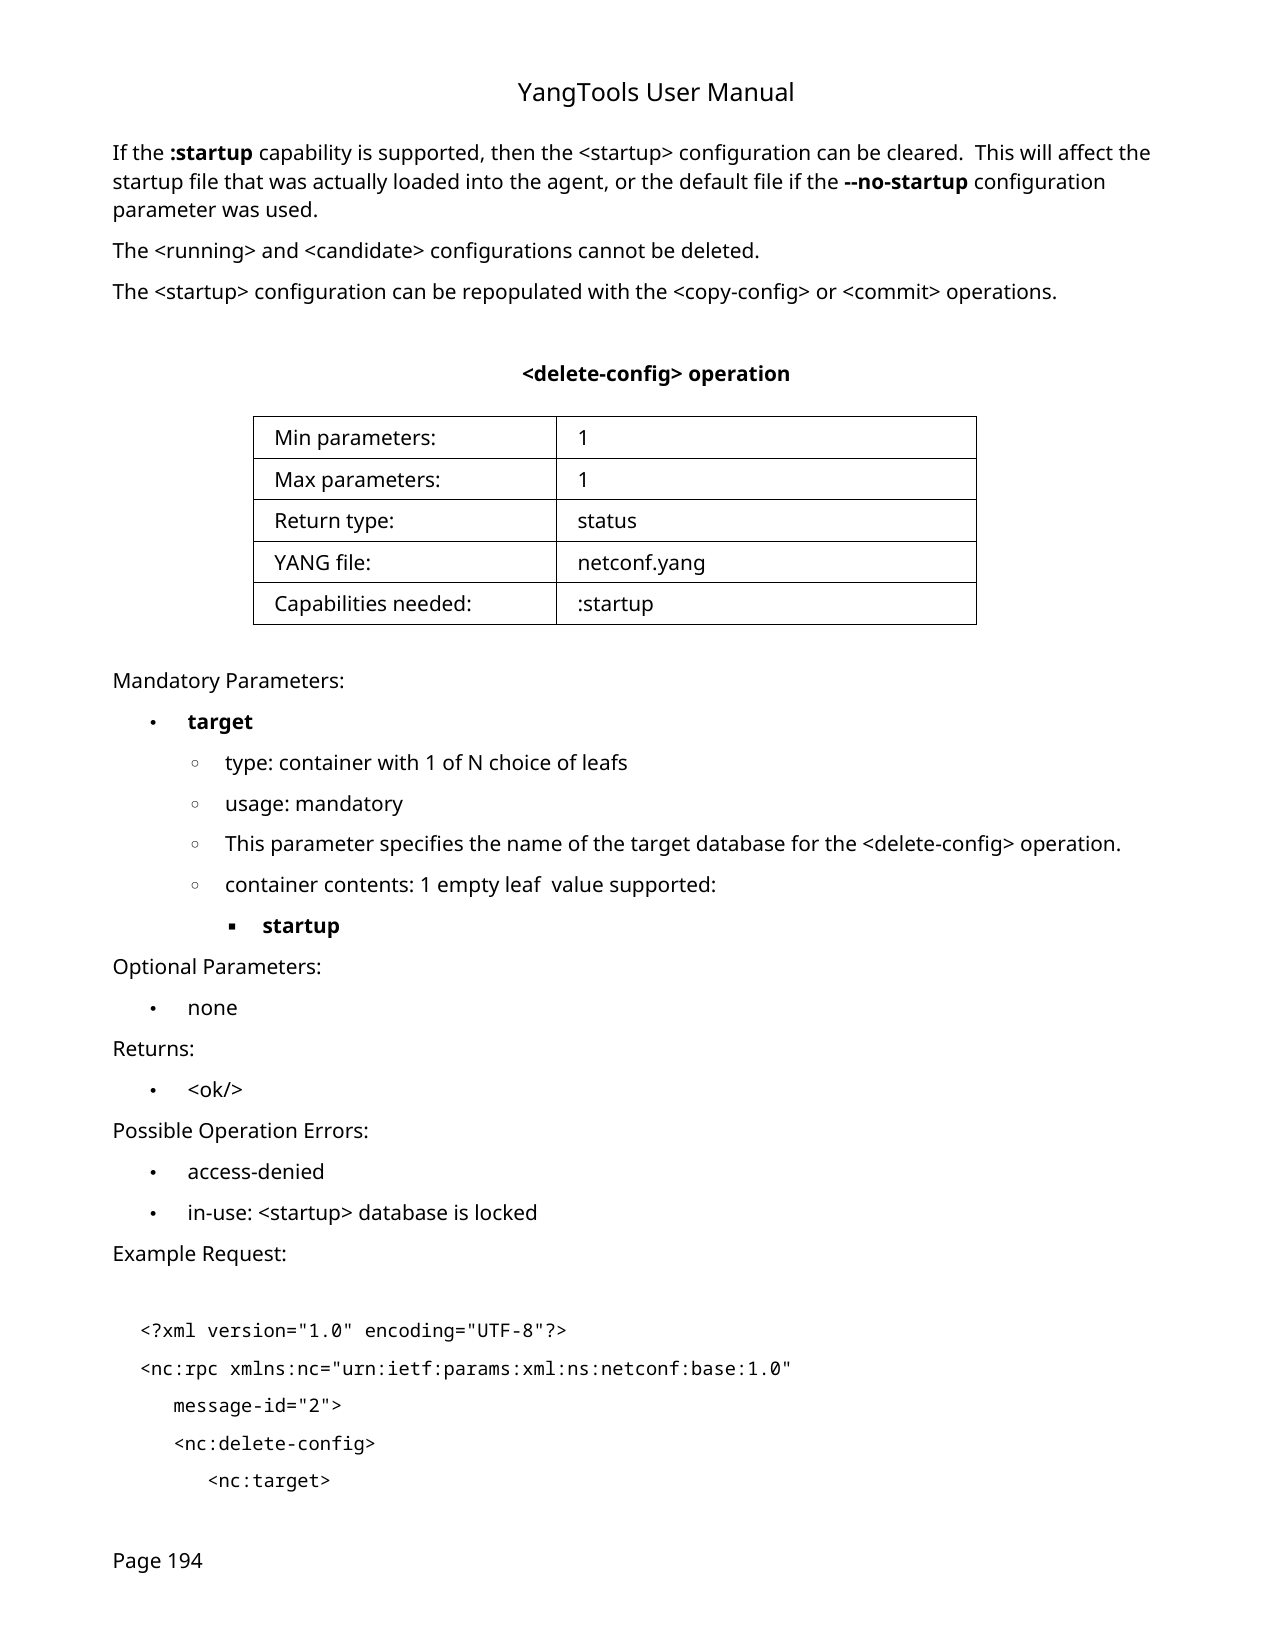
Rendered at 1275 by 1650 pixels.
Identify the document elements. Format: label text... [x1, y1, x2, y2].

text <nc:rpc xmlns:nc="urn:ietf:params:xml:ns:netconf:base:1.0" [139, 1355, 1200, 1380]
text If the :startup capability is supported, then the <startup> configuration can be cleared. This will affect the startup file that was actually loaded into the agent, or the default file if the --no-startup configuration parameter was used. [112, 138, 1200, 224]
list usage: mandatory [187, 789, 1200, 817]
table_header Min parameters: [254, 417, 556, 458]
text <?xml version="1.0" encoding="UTF-8"?> [139, 1317, 1200, 1343]
table_cell status [557, 500, 976, 541]
table_cell Return type: [254, 500, 556, 541]
list <ok/> [150, 1075, 1200, 1104]
table_cell Capabilities needed: [254, 583, 556, 624]
table_header 1 [557, 417, 976, 458]
text Mandatory Parameters: [112, 666, 1200, 694]
table_cell YANG file: [254, 542, 556, 582]
text Possible Operation Errors: [112, 1116, 1200, 1144]
text Example Request: [112, 1239, 1200, 1267]
list none [150, 993, 1200, 1022]
subtitle <delete-config> operation [127, 359, 1185, 388]
text Returns: [112, 1034, 1200, 1063]
table_cell 1 [557, 459, 976, 499]
text <nc:target> [139, 1467, 1200, 1493]
text The <running> and <candidate> configurations cannot be deleted. [112, 236, 1200, 265]
text <nc:delete-config> [139, 1430, 1200, 1455]
list container contents: 1 empty leaf value supported: [187, 871, 1200, 899]
text Optional Parameters: [112, 952, 1200, 981]
list in-use: <startup> database is locked [150, 1198, 1200, 1226]
list type: container with 1 of N choice of leafs [187, 748, 1200, 776]
table_cell Max parameters: [254, 459, 556, 499]
text message-id="2"> [139, 1392, 1200, 1418]
list startup [225, 911, 1200, 940]
list target [150, 707, 1200, 735]
table_cell :startup [557, 583, 976, 624]
table_cell netconf.yang [557, 542, 976, 582]
text The <startup> configuration can be repopulated with the <copy-config> or <commit> operations. [112, 277, 1200, 306]
list This parameter specifies the name of the target database for the <delete-config> operation. [187, 829, 1200, 858]
list access-denied [150, 1157, 1200, 1186]
